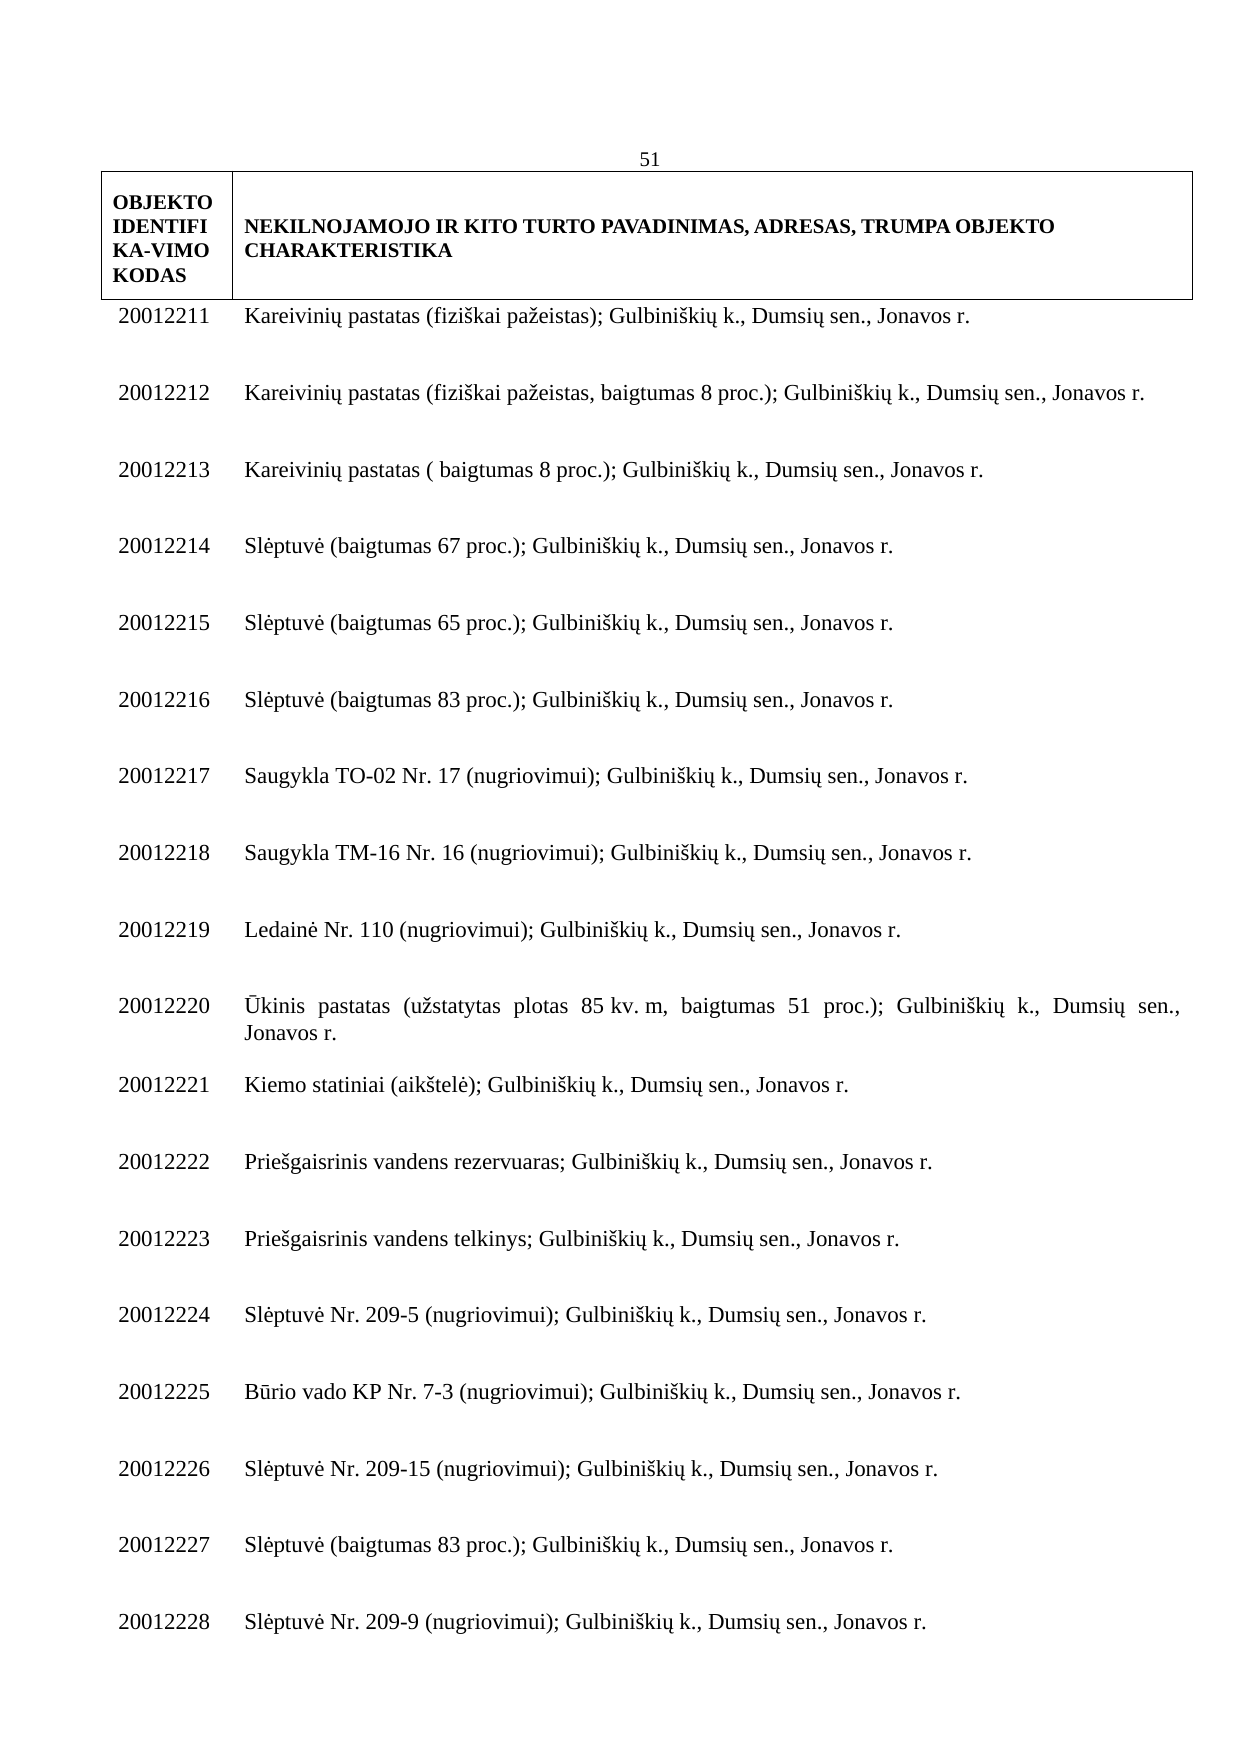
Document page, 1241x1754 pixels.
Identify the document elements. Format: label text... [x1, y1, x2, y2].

table_cell Slėptuvė (baigtumas 67 proc.); Gulbiniškių k., Dumsių sen., Jonavos r. [233, 533, 1192, 583]
table_cell [101, 1505, 1198, 1532]
table_cell [1193, 1608, 1198, 1658]
table_cell [101, 1199, 1198, 1225]
table_cell [1193, 456, 1198, 506]
table_cell 20012219 [101, 916, 233, 966]
table_cell 20012225 [101, 1378, 233, 1428]
table_cell [1193, 1455, 1198, 1505]
table_cell 20012223 [101, 1225, 233, 1275]
table_cell 20012211 [101, 303, 233, 353]
table_cell Priešgaisrinis vandens rezervuaras; Gulbiniškių k., Dumsių sen., Jonavos r. [233, 1148, 1192, 1198]
table_cell 20012227 [101, 1532, 233, 1582]
table_cell [1193, 839, 1198, 889]
table_cell Būrio vado KP Nr. 7-3 (nugriovimui); Gulbiniškių k., Dumsių sen., Jonavos r. [233, 1378, 1192, 1428]
table_cell 20012224 [101, 1302, 233, 1352]
table_cell [101, 1429, 1198, 1455]
table_cell [101, 583, 1198, 609]
table_cell Slėptuvė (baigtumas 83 proc.); Gulbiniškių k., Dumsių sen., Jonavos r. [233, 1532, 1192, 1582]
table_cell Ūkinis pastatas (užstatytas plotas 85 kv. m, baigtumas 51 proc.); Gulbiniškių k., Dumsių sen., Jonavos r. [233, 993, 1192, 1045]
table_cell [101, 1045, 1198, 1072]
table_cell Slėptuvė Nr. 209-15 (nugriovimui); Gulbiniškių k., Dumsių sen., Jonavos r. [233, 1455, 1192, 1505]
table_cell 20012217 [101, 763, 233, 813]
table_cell Slėptuvė Nr. 209-9 (nugriovimui); Gulbiniškių k., Dumsių sen., Jonavos r. [233, 1608, 1192, 1658]
table_cell Kiemo statiniai (aikštelė); Gulbiniškių k., Dumsių sen., Jonavos r. [233, 1072, 1192, 1122]
table_cell Kareivinių pastatas (fiziškai pažeistas); Gulbiniškių k., Dumsių sen., Jonavos r. [233, 303, 1192, 353]
table_cell [101, 1582, 1198, 1608]
table_cell Saugykla TO-02 Nr. 17 (nugriovimui); Gulbiniškių k., Dumsių sen., Jonavos r. [233, 763, 1192, 813]
table_cell [1193, 1072, 1198, 1122]
table_cell 20012226 [101, 1455, 233, 1505]
table_cell 20012221 [101, 1072, 233, 1122]
table_cell 20012214 [101, 533, 233, 583]
table_cell Ledainė Nr. 110 (nugriovimui); Gulbiniškių k., Dumsių sen., Jonavos r. [233, 916, 1192, 966]
table_cell [1193, 1532, 1198, 1582]
table_cell [101, 1275, 1198, 1302]
table_cell [1193, 993, 1198, 1045]
table_cell [101, 353, 1198, 379]
table_cell [101, 890, 1198, 916]
table_cell 20012213 [101, 456, 233, 506]
table_cell [101, 660, 1198, 686]
table_cell [101, 736, 1198, 762]
table_cell [101, 1122, 1198, 1148]
table_cell [1193, 533, 1198, 583]
table_cell 20012216 [101, 686, 233, 736]
table_cell Kareivinių pastatas (fiziškai pažeistas, baigtumas 8 proc.); Gulbiniškių k., Dumsių sen., Jonavos r. [233, 379, 1192, 429]
table_cell [1193, 379, 1198, 429]
table_cell 20012215 [101, 609, 233, 659]
table_cell 20012222 [101, 1148, 233, 1198]
table_cell [101, 966, 1198, 992]
table_cell [101, 506, 1198, 532]
table_cell Saugykla TM-16 Nr. 16 (nugriovimui); Gulbiniškių k., Dumsių sen., Jonavos r. [233, 839, 1192, 889]
table_cell [1193, 763, 1198, 813]
table_cell Slėptuvė (baigtumas 83 proc.); Gulbiniškių k., Dumsių sen., Jonavos r. [233, 686, 1192, 736]
table_cell 20012228 [101, 1608, 233, 1658]
table_cell [101, 1352, 1198, 1378]
table_cell 20012218 [101, 839, 233, 889]
table_cell [101, 813, 1198, 839]
table_cell [101, 1659, 1198, 1685]
table_cell [1193, 1225, 1198, 1275]
table_cell [1193, 1302, 1198, 1352]
table_cell Kareivinių pastatas ( baigtumas 8 proc.); Gulbiniškių k., Dumsių sen., Jonavos r. [233, 456, 1192, 506]
table_cell [1193, 1378, 1198, 1428]
table_cell Priešgaisrinis vandens telkinys; Gulbiniškių k., Dumsių sen., Jonavos r. [233, 1225, 1192, 1275]
table_cell [1193, 609, 1198, 659]
table_cell Slėptuvė Nr. 209-5 (nugriovimui); Gulbiniškių k., Dumsių sen., Jonavos r. [233, 1302, 1192, 1352]
table_cell 20012220 [101, 993, 233, 1045]
table_cell [1193, 686, 1198, 736]
table_cell [101, 430, 1198, 456]
table_cell 20012212 [101, 379, 233, 429]
table_cell Slėptuvė (baigtumas 65 proc.); Gulbiniškių k., Dumsių sen., Jonavos r. [233, 609, 1192, 659]
table_cell [1193, 303, 1198, 353]
table_cell [1193, 1148, 1198, 1198]
table_cell [1193, 916, 1198, 966]
